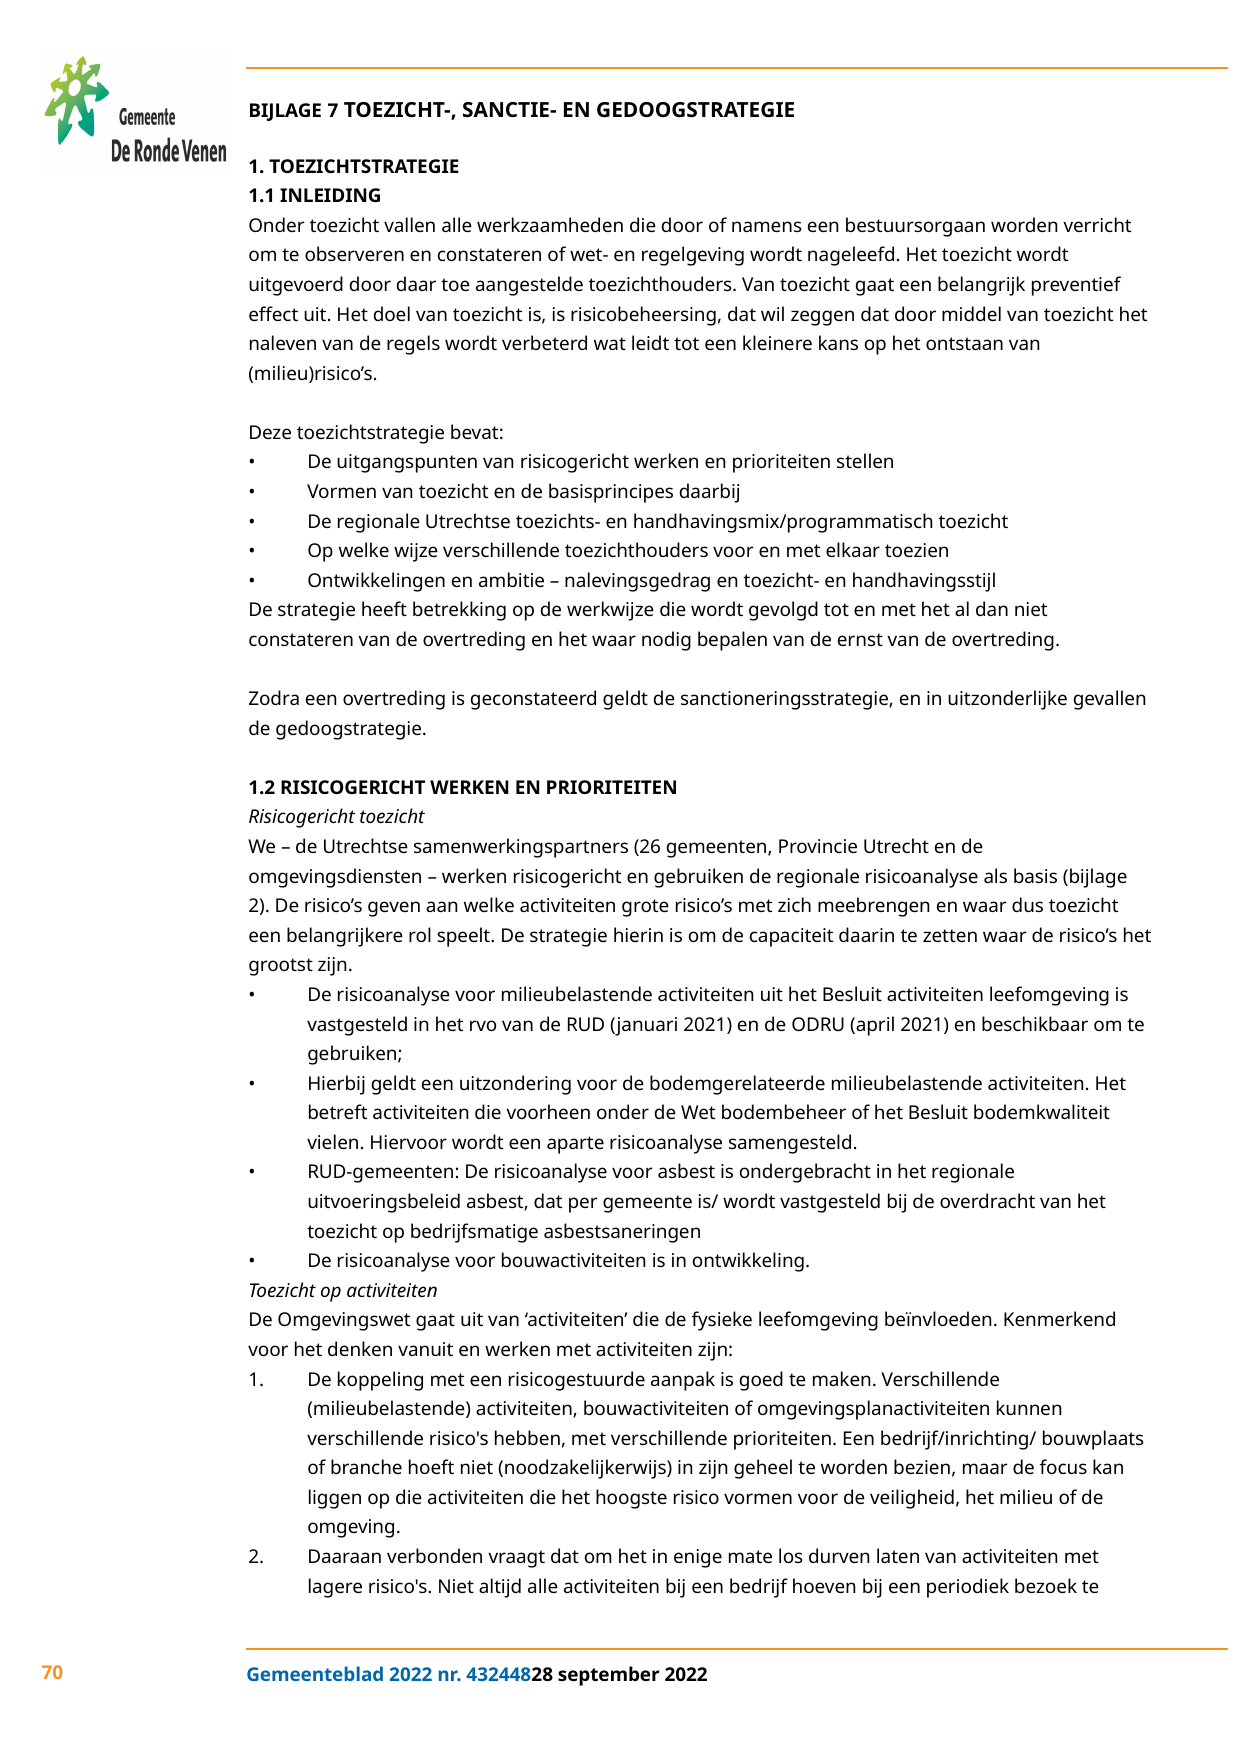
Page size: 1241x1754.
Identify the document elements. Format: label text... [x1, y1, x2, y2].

text Toezicht op activiteiten [248, 1277, 1152, 1303]
list Ontwikkelingen en ambitie – nalevingsgedrag en toezicht- en handhavingsstijl [248, 567, 1152, 593]
text We – de Utrechtse samenwerkingspartners (26 gemeenten, Provincie Utrecht en de omgevingsdiensten – werken risicogericht en gebruiken de regionale risicoanalyse als basis (bijlage 2). De risico’s geven aan welke activiteiten grote risico’s met zich meebrengen en waar dus toezicht een belangrijkere rol speelt. De strategie hierin is om de capaciteit daarin te zetten waar de risico’s het grootst zijn. [248, 833, 1152, 977]
list De risicoanalyse voor bouwactiviteiten is in ontwikkeling. [248, 1247, 1152, 1273]
text 1.1 INLEIDING [248, 182, 1152, 208]
text BIJLAGE 7 TOEZICHT-, SANCTIE- EN GEDOOGSTRATEGIE [248, 95, 1152, 123]
text 1. TOEZICHTSTRATEGIE [248, 153, 1152, 179]
list De uitgangspunten van risicogericht werken en prioriteiten stellen [248, 449, 1152, 474]
text Onder toezicht vallen alle werkzaamheden die door of namens een bestuursorgaan worden verricht om te observeren en constateren of wet- en regelgeving wordt nageleefd. Het toezicht wordt uitgevoerd door daar toe aangestelde toezichthouders. Van toezicht gaat een belangrijk preventief effect uit. Het doel van toezicht is, is risicobeheersing, dat wil zeggen dat door middel van toezicht het naleven van de regels wordt verbeterd wat leidt tot een kleinere kans op het ontstaan van (milieu)risico’s. [248, 212, 1152, 386]
text Deze toezichtstrategie bevat: [248, 419, 1152, 445]
list De koppeling met een risicogestuurde aanpak is goed te maken. Verschillende (milieubelastende) activiteiten, bouwactiviteiten of omgevingsplanactiviteiten kunnen verschillende risico's hebben, met verschillende prioriteiten. Een bedrijf/inrichting/ bouwplaats of branche hoeft niet (noodzakelijkerwijs) in zijn geheel te worden bezien, maar de focus kan liggen op die activiteiten die het hoogste risico vormen voor de veiligheid, het milieu of de omgeving. [248, 1366, 1152, 1539]
list De risicoanalyse voor milieubelastende activiteiten uit het Besluit activiteiten leefomgeving is vastgesteld in het rvo van de RUD (januari 2021) en de ODRU (april 2021) en beschikbaar om te gebruiken; [248, 981, 1152, 1066]
text De strategie heeft betrekking op de werkwijze die wordt gevolgd tot en met het al dan niet constateren van de overtreding en het waar nodig bepalen van de ernst van de overtreding. [248, 597, 1152, 652]
text Risicogericht toezicht [248, 804, 1152, 829]
list Hierbij geldt een uitzondering voor de bodemgerelateerde milieubelastende activiteiten. Het betreft activiteiten die voorheen onder de Wet bodembeheer of het Besluit bodemkwaliteit vielen. Hiervoor wordt een aparte risicoanalyse samengesteld. [248, 1070, 1152, 1155]
list Vormen van toezicht en de basisprincipes daarbij [248, 478, 1152, 504]
list RUD-gemeenten: De risicoanalyse voor asbest is ondergebracht in het regionale uitvoeringsbeleid asbest, dat per gemeente is/ wordt vastgesteld bij de overdracht van het toezicht op bedrijfsmatige asbestsaneringen [248, 1159, 1152, 1244]
text De Omgevingswet gaat uit van ‘activiteiten’ die de fysieke leefomgeving beïnvloeden. Kenmerkend voor het denken vanuit en werken met activiteiten zijn: [248, 1307, 1152, 1362]
list Op welke wijze verschillende toezichthouders voor en met elkaar toezien [248, 537, 1152, 563]
list De regionale Utrechtse toezichts- en handhavingsmix/programmatisch toezicht [248, 508, 1152, 534]
list Daaraan verbonden vraagt dat om het in enige mate los durven laten van activiteiten met lagere risico's. Niet altijd alle activiteiten bij een bedrijf hoeven bij een periodiek bezoek te [248, 1543, 1152, 1599]
text Zodra een overtreding is geconstateerd geldt de sanctioneringsstrategie, en in uitzonderlijke gevallen de gedoogstrategie. [248, 685, 1152, 741]
text 1.2 RISICOGERICHT WERKEN EN PRIORITEITEN [248, 774, 1152, 800]
picture [41, 47, 231, 172]
